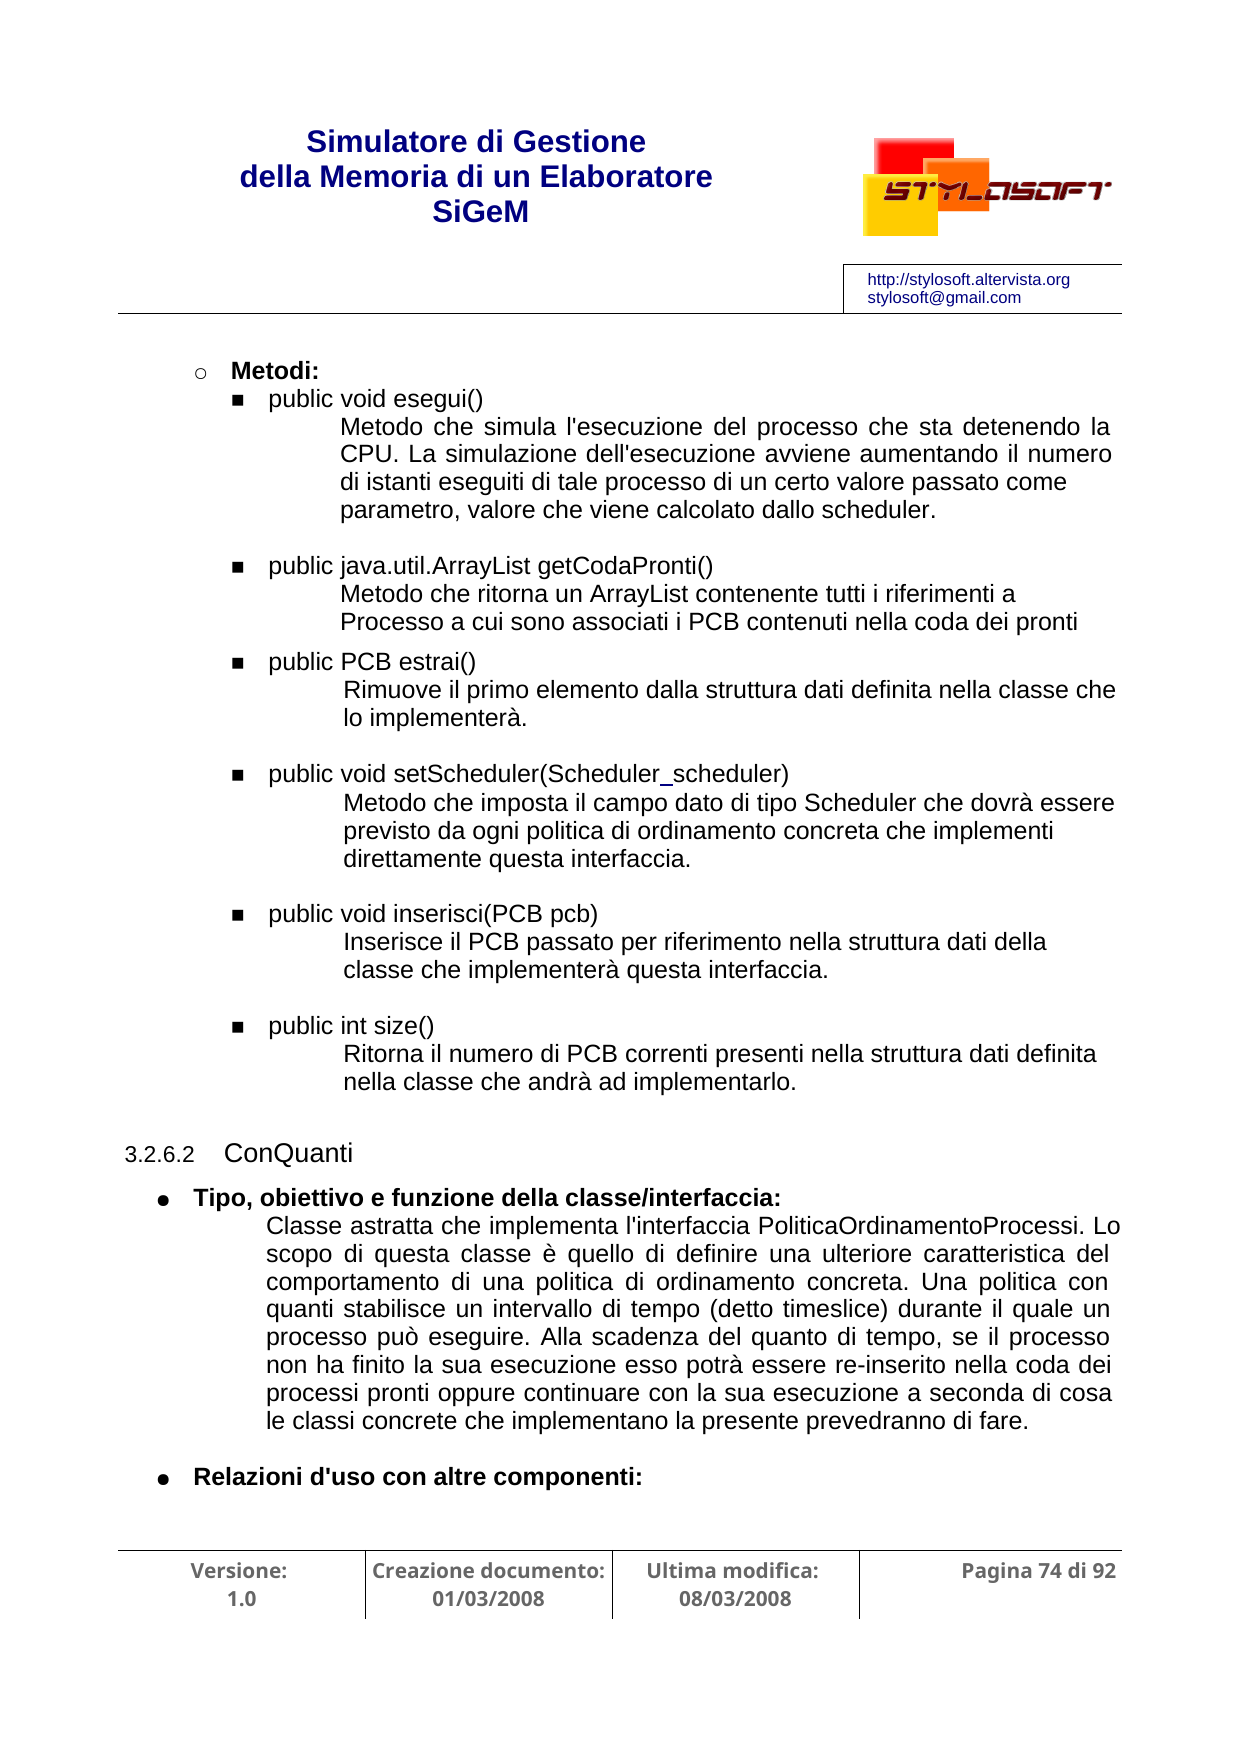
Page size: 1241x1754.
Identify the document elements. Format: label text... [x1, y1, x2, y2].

list Ritorna il numero di PCB correnti presenti nella struttura dati definita nella classe che andrà ad implementarlo. [306, 1040, 1122, 1096]
text Metodo che ritorna un ArrayList contenente tutti i riferimenti a Processo a cui sono associati i PCB contenuti nella coda dei pronti [118, 580, 1122, 636]
list public int size() [231, 1012, 1122, 1040]
list Classe astratta che implementa l'interfaccia PoliticaOrdinamentoProcessi. Lo scopo di questa classe è quello di definire una ulteriore caratteristica del comportamento di una politica di ordinamento concreta. Una politica con quanti stabilisce un intervallo di tempo (detto timeslice) durante il quale un processo può eseguire. Alla scadenza del quanto di tempo, se il processo non ha finito la sua esecuzione esso potrà essere re-inserito nella coda dei processi pronti oppure continuare con la sua esecuzione a seconda di cosa le classi concrete che implementano la presente prevedranno di fare. [156, 1211, 1122, 1435]
list public java.util.ArrayList getCodaPronti() [231, 552, 1122, 580]
list Relazioni d'uso con altre componenti: [156, 1463, 1122, 1491]
list public void setScheduler(Scheduler scheduler) [231, 760, 1122, 789]
list public PCB estrai() [231, 648, 1122, 676]
list Rimuove il primo elemento dalla struttura dati definita nella classe che lo implementerà. [306, 676, 1122, 732]
list Metodi: [193, 357, 1122, 384]
list Inserisce il PCB passato per riferimento nella struttura dati della classe che implementerà questa interfaccia. [306, 928, 1122, 984]
list public void esegui() [231, 384, 1122, 412]
picture [848, 123, 1117, 247]
text Metodo che simula l'esecuzione del processo che sta detenendo la CPU. La simulazione dell'esecuzione avviene aumentando il numero di istanti eseguiti di tale processo di un certo valore passato come parametro, valore che viene calcolato dallo scheduler. [118, 412, 1122, 524]
list Tipo, obiettivo e funzione della classe/interfaccia: [156, 1183, 1122, 1211]
subtitle ConQuanti [118, 1138, 1122, 1169]
list Metodo che imposta il campo dato di tipo Scheduler che dovrà essere previsto da ogni politica di ordinamento concreta che implementi direttamente questa interfaccia. [306, 789, 1122, 872]
list public void inserisci(PCB pcb) [231, 900, 1122, 928]
